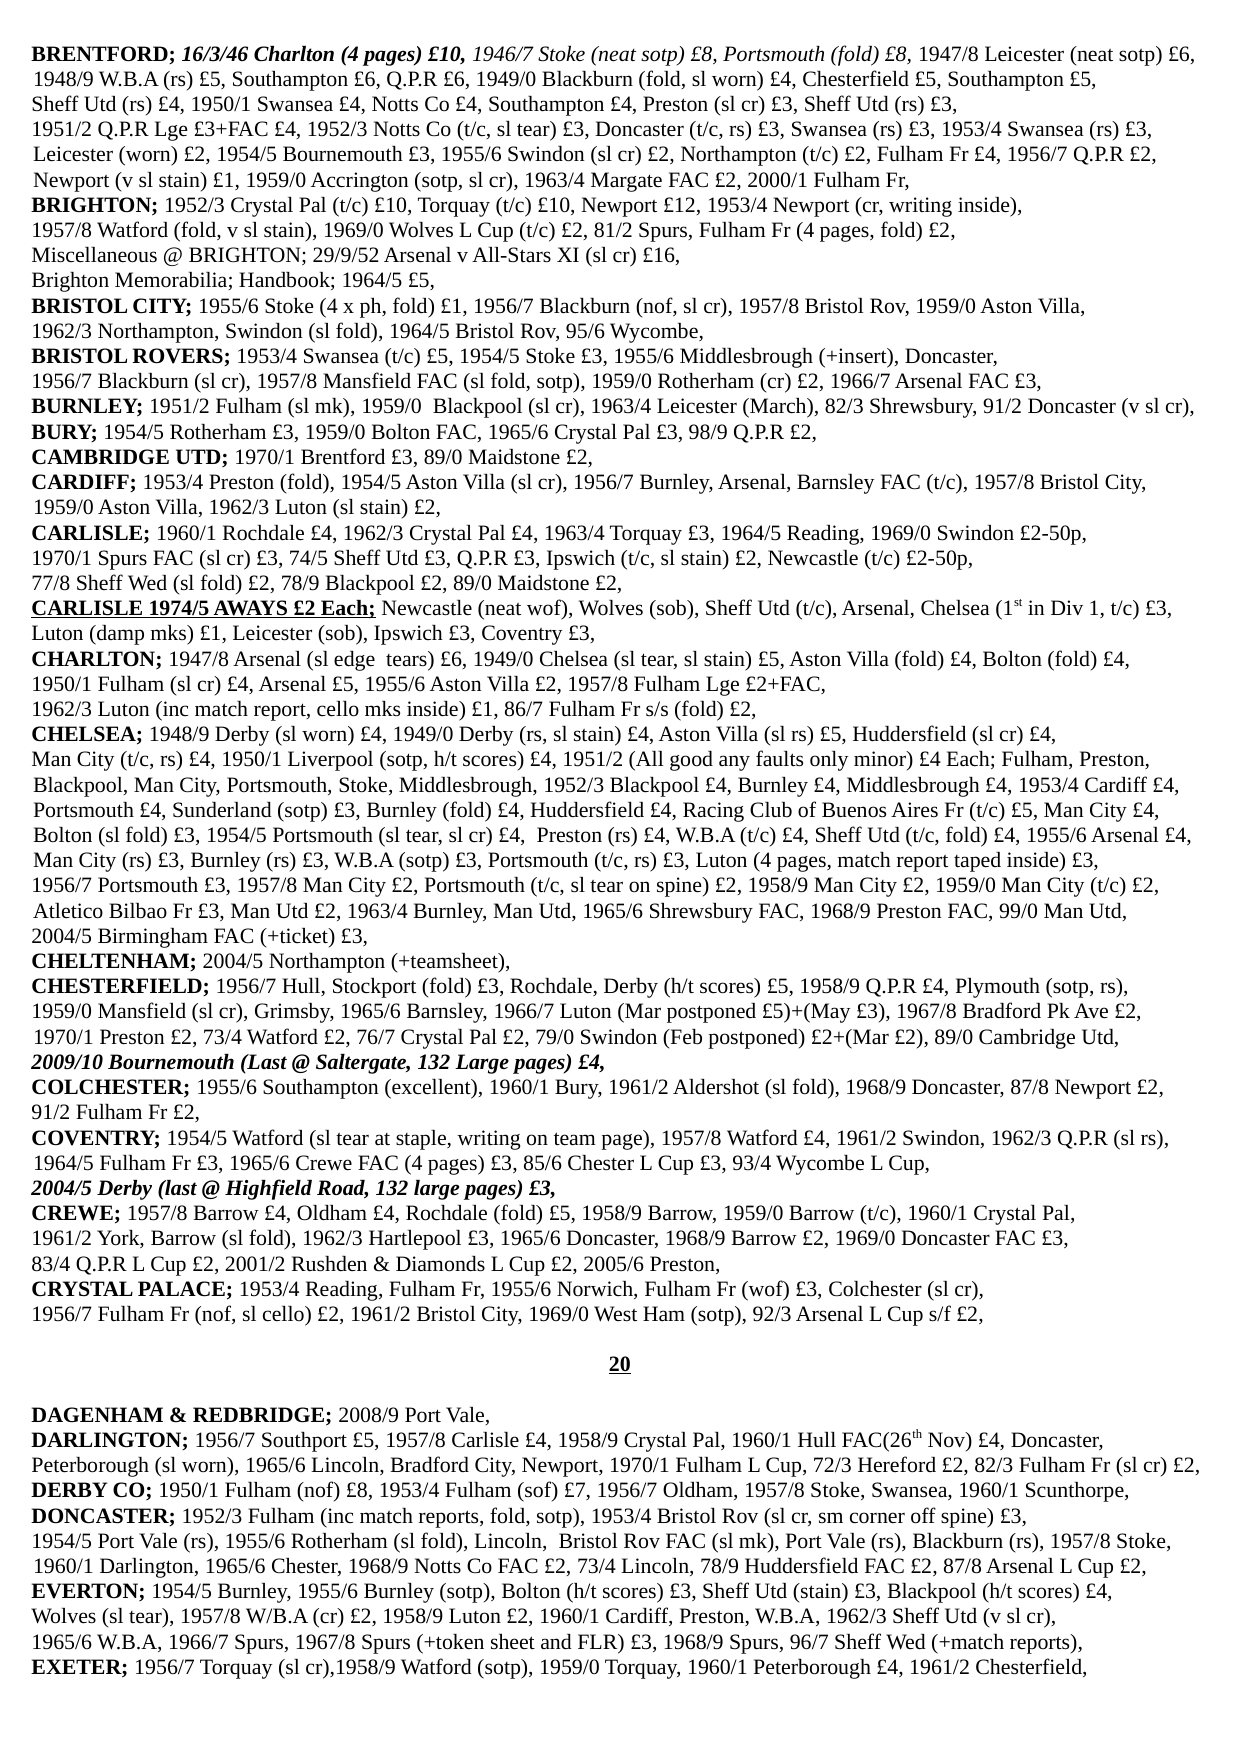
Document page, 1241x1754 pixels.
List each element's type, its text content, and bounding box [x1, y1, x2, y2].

text 1956/7 Blackburn (sl cr), 1957/8 Mansfield FAC (sl fold, sotp), 1959/0 Rotherham (cr) £2, 1966/7 Arsenal FAC £3, [31, 368, 1208, 393]
text CARDIFF; 1953/4 Preston (fold), 1954/5 Aston Villa (sl cr), 1956/7 Burnley, Arsenal, Barnsley FAC (t/c), 1957/8 Bristol City, 1959/0 Aston Villa, 1962/3 Luton (sl stain) £2, [31, 469, 1208, 519]
text DARLINGTON; 1956/7 Southport £5, 1957/8 Carlisle £4, 1958/9 Crystal Pal, 1960/1 Hull FAC(26th Nov) £4, Doncaster, [31, 1427, 1208, 1452]
text Peterborough (sl worn), 1965/6 Lincoln, Bradford City, Newport, 1970/1 Fulham L Cup, 72/3 Hereford £2, 82/3 Fulham Fr (sl cr) £2, [31, 1452, 1208, 1477]
text CHELTENHAM; 2004/5 Northampton (+teamsheet), [31, 948, 1208, 973]
text 1956/7 Fulham Fr (nof, sl cello) £2, 1961/2 Bristol City, 1969/0 West Ham (sotp), 92/3 Arsenal L Cup s/f £2, [31, 1301, 1208, 1326]
text CRYSTAL PALACE; 1953/4 Reading, Fulham Fr, 1955/6 Norwich, Fulham Fr (wof) £3, Colchester (sl cr), [31, 1276, 1208, 1301]
text 1951/2 Q.P.R Lge £3+FAC £4, 1952/3 Notts Co (t/c, sl tear) £3, Doncaster (t/c, rs) £3, Swansea (rs) £3, 1953/4 Swansea (rs) £3, Leicester (worn) £2, 1954/5 Bournemouth £3, 1955/6 Swindon (sl cr) £2, Northampton (t/c) £2, Fulham Fr £4, 1956/7 Q.P.R £2, Newport (v sl stain) £1, 1959/0 Accrington (sotp, sl cr), 1963/4 Margate FAC £2, 2000/1 Fulham Fr, [31, 116, 1208, 192]
text BRISTOL CITY; 1955/6 Stoke (4 x ph, fold) £1, 1956/7 Blackburn (nof, sl cr), 1957/8 Bristol Rov, 1959/0 Aston Villa, [31, 293, 1208, 318]
text 1970/1 Spurs FAC (sl cr) £3, 74/5 Sheff Utd £3, Q.P.R £3, Ipswich (t/c, sl stain) £2, Newcastle (t/c) £2-50p, [31, 545, 1208, 570]
text DERBY CO; 1950/1 Fulham (nof) £8, 1953/4 Fulham (sof) £7, 1956/7 Oldham, 1957/8 Stoke, Swansea, 1960/1 Scunthorpe, [31, 1477, 1208, 1503]
text Wolves (sl tear), 1957/8 W/B.A (cr) £2, 1958/9 Luton £2, 1960/1 Cardiff, Preston, W.B.A, 1962/3 Sheff Utd (v sl cr), [31, 1603, 1208, 1629]
text 1954/5 Port Vale (rs), 1955/6 Rotherham (sl fold), Lincoln, Bristol Rov FAC (sl mk), Port Vale (rs), Blackburn (rs), 1957/8 Stoke, 1960/1 Darlington, 1965/6 Chester, 1968/9 Notts Co FAC £2, 73/4 Lincoln, 78/9 Huddersfield FAC £2, 87/8 Arsenal L Cup £2, [31, 1528, 1208, 1578]
text CREWE; 1957/8 Barrow £4, Oldham £4, Rochdale (fold) £5, 1958/9 Barrow, 1959/0 Barrow (t/c), 1960/1 Crystal Pal, [31, 1200, 1208, 1225]
text CHARLTON; 1947/8 Arsenal (sl edge tears) £6, 1949/0 Chelsea (sl tear, sl stain) £5, Aston Villa (fold) £4, Bolton (fold) £4, [31, 646, 1208, 671]
text DONCASTER; 1952/3 Fulham (inc match reports, fold, sotp), 1953/4 Bristol Rov (sl cr, sm corner off spine) £3, [31, 1503, 1208, 1528]
text 1957/8 Watford (fold, v sl stain), 1969/0 Wolves L Cup (t/c) £2, 81/2 Spurs, Fulham Fr (4 pages, fold) £2, [31, 217, 1208, 242]
text 1962/3 Luton (inc match report, cello mks inside) £1, 86/7 Fulham Fr s/s (fold) £2, [31, 696, 1208, 721]
text EXETER; 1956/7 Torquay (sl cr),1958/9 Watford (sotp), 1959/0 Torquay, 1960/1 Peterborough £4, 1961/2 Chesterfield, [31, 1654, 1208, 1679]
text 2004/5 Birmingham FAC (+ticket) £3, [31, 923, 1208, 948]
text 1965/6 W.B.A, 1966/7 Spurs, 1967/8 Spurs (+token sheet and FLR) £3, 1968/9 Spurs, 96/7 Sheff Wed (+match reports), [31, 1629, 1208, 1654]
text 1962/3 Northampton, Swindon (sl fold), 1964/5 Bristol Rov, 95/6 Wycombe, [31, 318, 1208, 343]
text Sheff Utd (rs) £4, 1950/1 Swansea £4, Notts Co £4, Southampton £4, Preston (sl cr) £3, Sheff Utd (rs) £3, [31, 91, 1208, 116]
text BRISTOL ROVERS; 1953/4 Swansea (t/c) £5, 1954/5 Stoke £3, 1955/6 Middlesbrough (+insert), Doncaster, [31, 343, 1208, 368]
text CARLISLE 1974/5 AWAYS £2 Each; Newcastle (neat wof), Wolves (sob), Sheff Utd (t/c), Arsenal, Chelsea (1st in Div 1, t/c) £3, [31, 595, 1208, 620]
text DAGENHAM & REDBRIDGE; 2008/9 Port Vale, [31, 1402, 1208, 1427]
text Brighton Memorabilia; Handbook; 1964/5 £5, [31, 267, 1208, 293]
text 77/8 Sheff Wed (sl fold) £2, 78/9 Blackpool £2, 89/0 Maidstone £2, [31, 570, 1208, 595]
text Miscellaneous @ BRIGHTON; 29/9/52 Arsenal v All-Stars XI (sl cr) £16, [31, 242, 1208, 267]
text 83/4 Q.P.R L Cup £2, 2001/2 Rushden & Diamonds L Cup £2, 2005/6 Preston, [31, 1251, 1208, 1276]
text CHELSEA; 1948/9 Derby (sl worn) £4, 1949/0 Derby (rs, sl stain) £4, Aston Villa (sl rs) £5, Huddersfield (sl cr) £4, [31, 721, 1208, 746]
text EVERTON; 1954/5 Burnley, 1955/6 Burnley (sotp), Bolton (h/t scores) £3, Sheff Utd (stain) £3, Blackpool (h/t scores) £4, [31, 1578, 1208, 1603]
text 1956/7 Portsmouth £3, 1957/8 Man City £2, Portsmouth (t/c, sl tear on spine) £2, 1958/9 Man City £2, 1959/0 Man City (t/c) £2, Atletico Bilbao Fr £3, Man Utd £2, 1963/4 Burnley, Man Utd, 1965/6 Shrewsbury FAC, 1968/9 Preston FAC, 99/0 Man Utd, [31, 872, 1208, 923]
text 2004/5 Derby (last @ Highfield Road, 132 large pages) £3, [31, 1175, 1208, 1200]
text 2009/10 Bournemouth (Last @ Saltergate, 132 Large pages) £4, [31, 1049, 1208, 1074]
text 1959/0 Mansfield (sl cr), Grimsby, 1965/6 Barnsley, 1966/7 Luton (Mar postponed £5)+(May £3), 1967/8 Bradford Pk Ave £2, 1970/1 Preston £2, 73/4 Watford £2, 76/7 Crystal Pal £2, 79/0 Swindon (Feb postponed) £2+(Mar £2), 89/0 Cambridge Utd, [31, 998, 1208, 1049]
text CARLISLE; 1960/1 Rochdale £4, 1962/3 Crystal Pal £4, 1963/4 Torquay £3, 1964/5 Reading, 1969/0 Swindon £2-50p, [31, 519, 1208, 545]
text BRENTFORD; 16/3/46 Charlton (4 pages) £10, 1946/7 Stoke (neat sotp) £8, Portsmouth (fold) £8, 1947/8 Leicester (neat sotp) £6, 1948/9 W.B.A (rs) £5, Southampton £6, Q.P.R £6, 1949/0 Blackburn (fold, sl worn) £4, Chesterfield £5, Southampton £5, [31, 41, 1208, 91]
text CHESTERFIELD; 1956/7 Hull, Stockport (fold) £3, Rochdale, Derby (h/t scores) £5, 1958/9 Q.P.R £4, Plymouth (sotp, rs), [31, 973, 1208, 998]
text Man City (t/c, rs) £4, 1950/1 Liverpool (sotp, h/t scores) £4, 1951/2 (All good any faults only minor) £4 Each; Fulham, Preston, Blackpool, Man City, Portsmouth, Stoke, Middlesbrough, 1952/3 Blackpool £4, Burnley £4, Middlesbrough £4, 1953/4 Cardiff £4, Portsmouth £4, Sunderland (sotp) £3, Burnley (fold) £4, Huddersfield £4, Racing Club of Buenos Aires Fr (t/c) £5, Man City £4, Bolton (sl fold) £3, 1954/5 Portsmouth (sl tear, sl cr) £4, Preston (rs) £4, W.B.A (t/c) £4, Sheff Utd (t/c, fold) £4, 1955/6 Arsenal £4, Man City (rs) £3, Burnley (rs) £3, W.B.A (sotp) £3, Portsmouth (t/c, rs) £3, Luton (4 pages, match report taped inside) £3, [31, 746, 1208, 872]
text BURNLEY; 1951/2 Fulham (sl mk), 1959/0 Blackpool (sl cr), 1963/4 Leicester (March), 82/3 Shrewsbury, 91/2 Doncaster (v sl cr), [31, 393, 1208, 419]
text BRIGHTON; 1952/3 Crystal Pal (t/c) £10, Torquay (t/c) £10, Newport £12, 1953/4 Newport (cr, writing inside), [31, 192, 1208, 217]
text COLCHESTER; 1955/6 Southampton (excellent), 1960/1 Bury, 1961/2 Aldershot (sl fold), 1968/9 Doncaster, 87/8 Newport £2, [31, 1074, 1208, 1099]
text BURY; 1954/5 Rotherham £3, 1959/0 Bolton FAC, 1965/6 Crystal Pal £3, 98/9 Q.P.R £2, [31, 419, 1208, 444]
text 1961/2 York, Barrow (sl fold), 1962/3 Hartlepool £3, 1965/6 Doncaster, 1968/9 Barrow £2, 1969/0 Doncaster FAC £3, [31, 1225, 1208, 1251]
text 1950/1 Fulham (sl cr) £4, Arsenal £5, 1955/6 Aston Villa £2, 1957/8 Fulham Lge £2+FAC, [31, 671, 1208, 696]
text 91/2 Fulham Fr £2, [31, 1099, 1208, 1124]
text Luton (damp mks) £1, Leicester (sob), Ipswich £3, Coventry £3, [31, 620, 1208, 646]
text CAMBRIDGE UTD; 1970/1 Brentford £3, 89/0 Maidstone £2, [31, 444, 1208, 469]
text 20 [31, 1351, 1208, 1377]
text COVENTRY; 1954/5 Watford (sl tear at staple, writing on team page), 1957/8 Watford £4, 1961/2 Swindon, 1962/3 Q.P.R (sl rs), 1964/5 Fulham Fr £3, 1965/6 Crewe FAC (4 pages) £3, 85/6 Chester L Cup £3, 93/4 Wycombe L Cup, [31, 1124, 1208, 1175]
